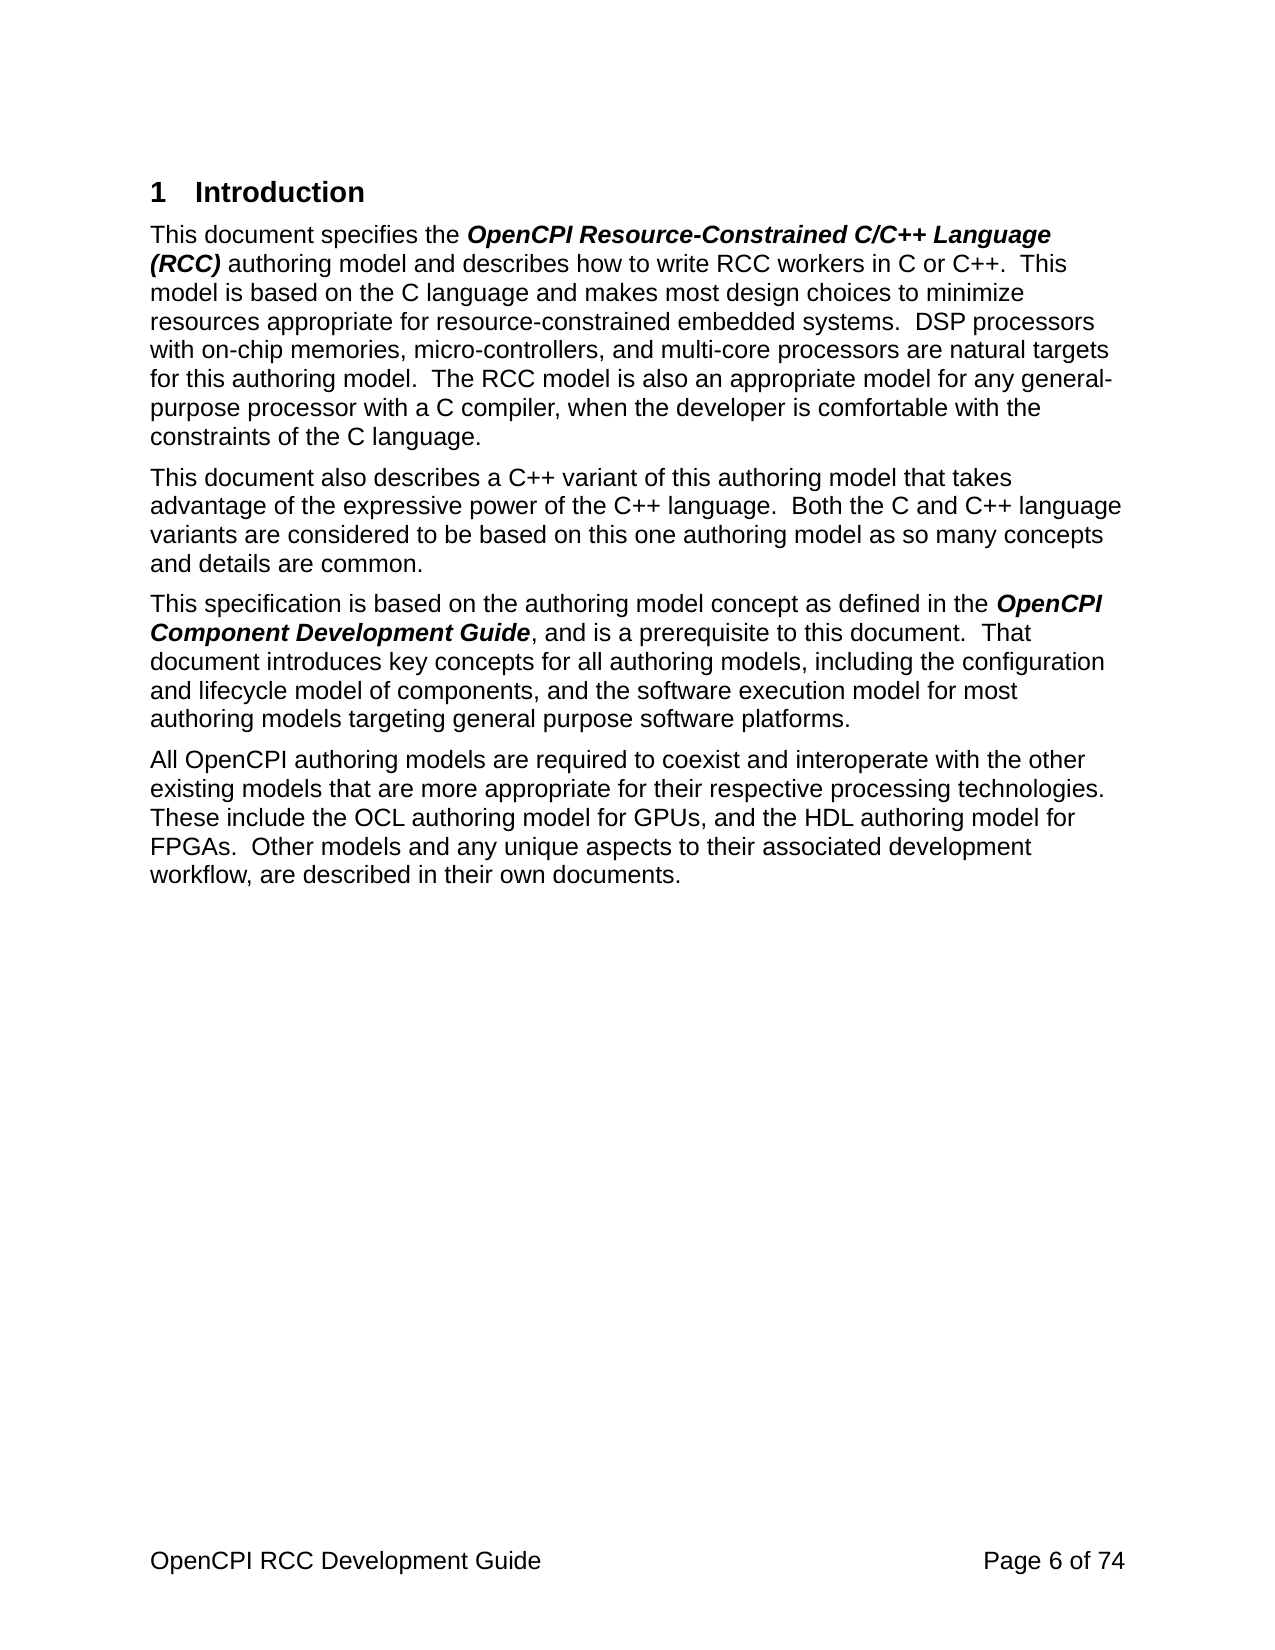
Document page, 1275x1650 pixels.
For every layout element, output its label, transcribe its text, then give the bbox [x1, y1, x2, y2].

text This specification is based on the authoring model concept as defined in the OpenCPI Component Development Guide, and is a prerequisite to this document. That document introduces key concepts for all authoring models, including the configuration and lifecycle model of components, and the software execution model for most authoring models targeting general purpose software platforms. [150, 589, 1125, 733]
subtitle Introduction [150, 175, 1125, 208]
text This document specifies the OpenCPI Resource-Constrained C/C++ Language (RCC) authoring model and describes how to write RCC workers in C or C++. This model is based on the C language and makes most design choices to minimize resources appropriate for resource-constrained embedded systems. DSP processors with on-chip memories, micro-controllers, and multi-core processors are natural targets for this authoring model. The RCC model is also an appropriate model for any general-purpose processor with a C compiler, when the developer is comfortable with the constraints of the C language. [150, 221, 1125, 451]
text This document also describes a C++ variant of this authoring model that takes advantage of the expressive power of the C++ language. Both the C and C++ language variants are considered to be based on this one authoring model as so many concepts and details are common. [150, 462, 1125, 577]
text All OpenCPI authoring models are required to coexist and interoperate with the other existing models that are more appropriate for their respective processing technologies. These include the OCL authoring model for GPUs, and the HDL authoring model for FPGAs. Other models and any unique aspects to their associated development workflow, are described in their own documents. [150, 745, 1125, 889]
